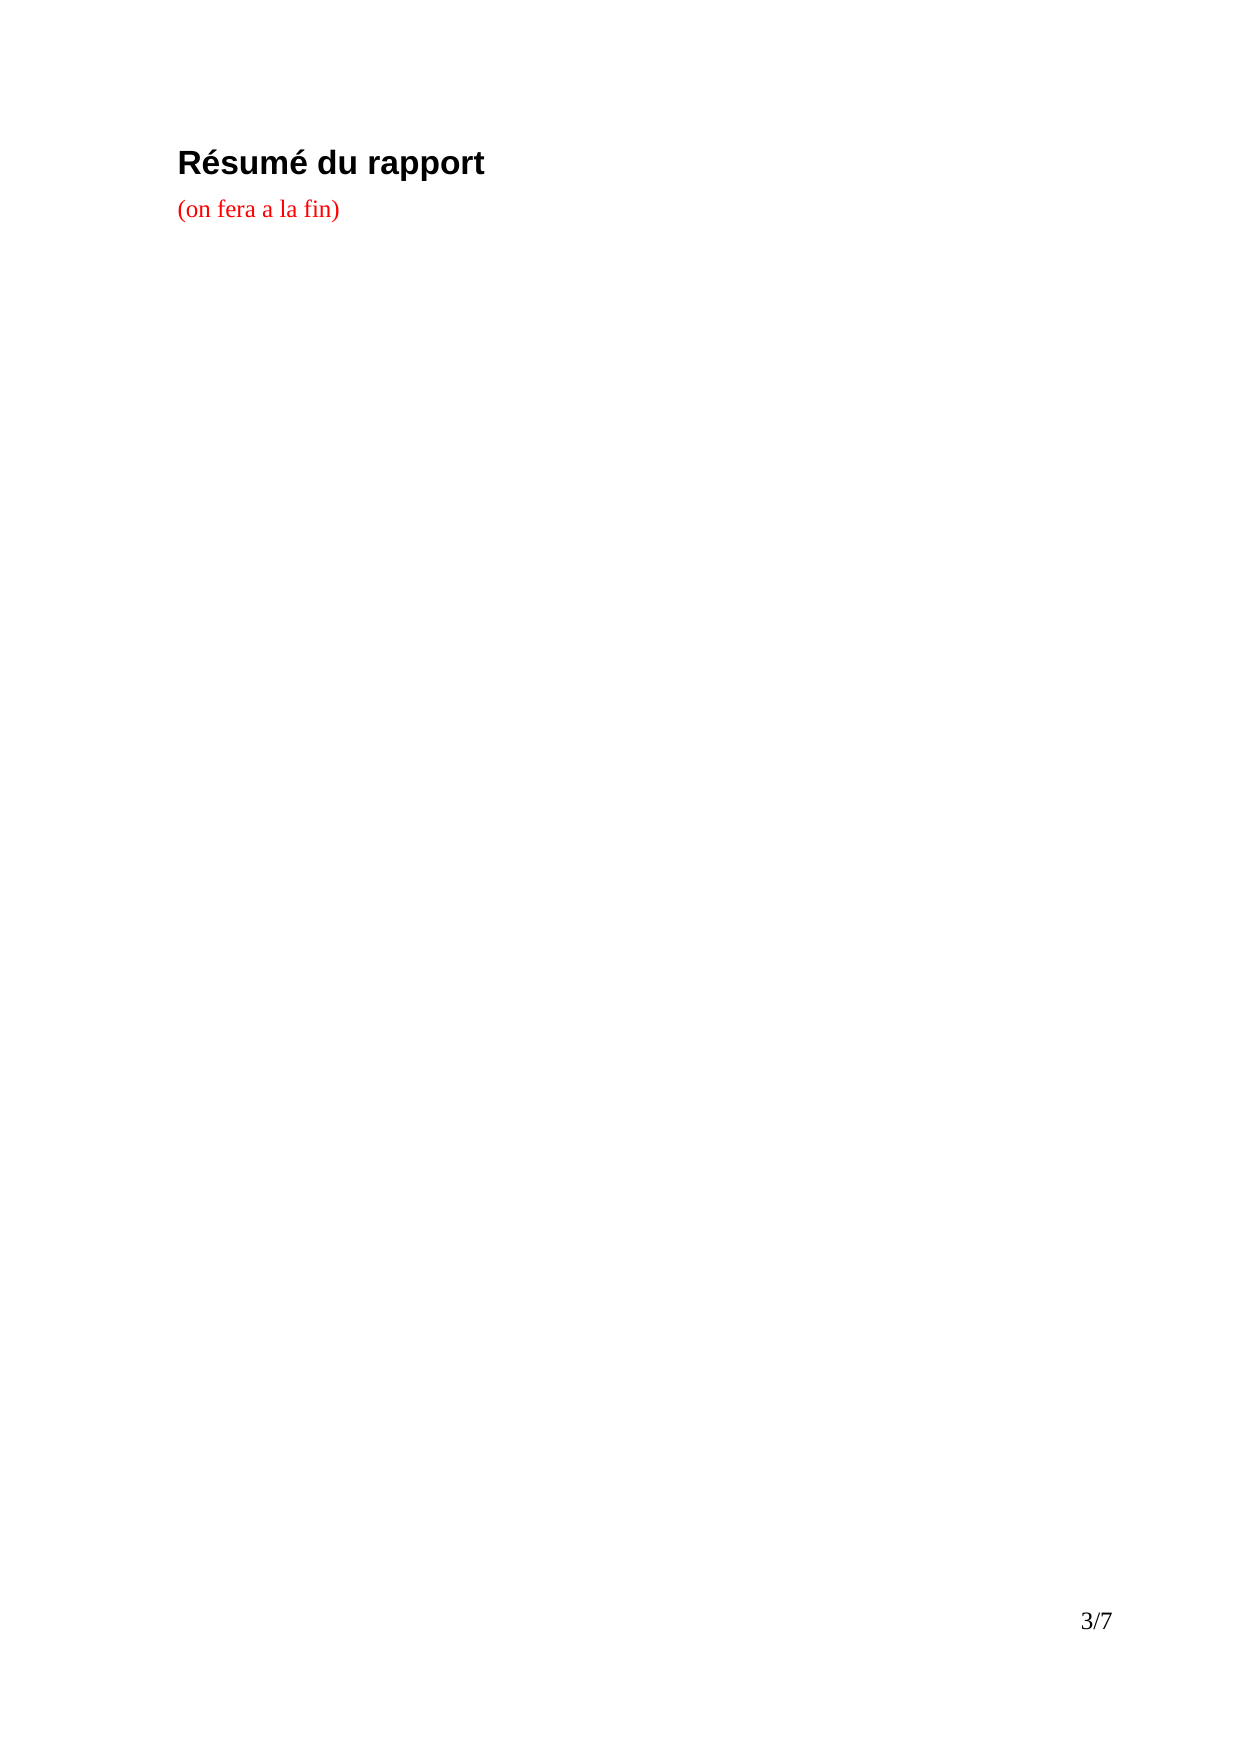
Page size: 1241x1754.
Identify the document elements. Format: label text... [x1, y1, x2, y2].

subtitle Résumé du rapport [177, 143, 1122, 182]
text (on fera a la fin) [177, 194, 1122, 223]
